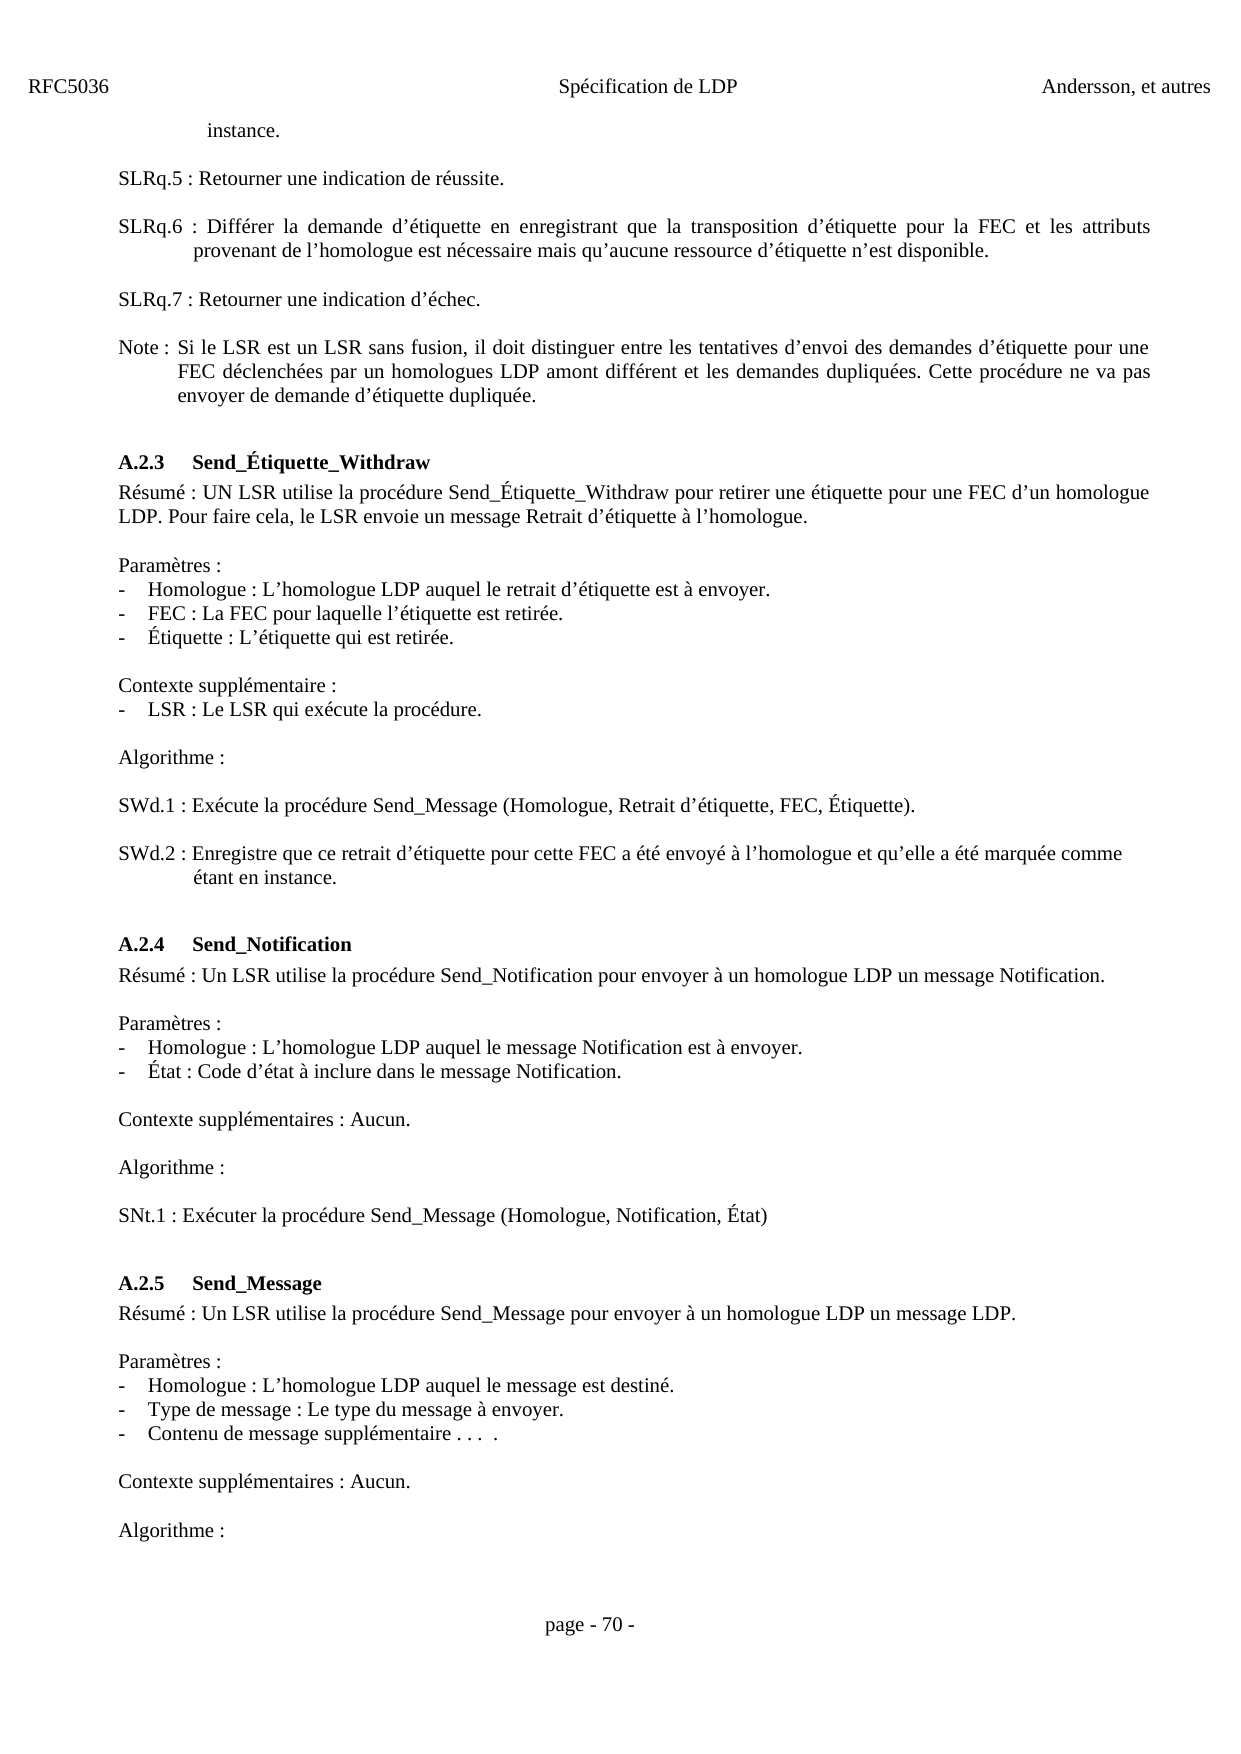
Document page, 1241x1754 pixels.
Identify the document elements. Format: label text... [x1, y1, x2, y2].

text - Contenu de message supplémentaire . . . . [118, 1421, 1152, 1445]
text Paramètres : [118, 1011, 1152, 1035]
text instance. [118, 118, 1152, 142]
text Algorithme : [118, 1517, 1152, 1542]
text - Homologue : L’homologue LDP auquel le retrait d’étiquette est à envoyer. [118, 577, 1152, 601]
subtitle A.2.3 Send_Étiquette_Withdraw [118, 450, 1152, 474]
text Résumé : UN LSR utilise la procédure Send_Étiquette_Withdraw pour retirer une étiquette pour une FEC d’un homologue LDP. Pour faire cela, le LSR envoie un message Retrait d’étiquette à l’homologue. [118, 480, 1152, 528]
text Paramètres : [118, 1349, 1152, 1373]
text Algorithme : [118, 1155, 1152, 1179]
text - FEC : La FEC pour laquelle l’étiquette est retirée. [118, 601, 1152, 625]
text Contexte supplémentaires : Aucun. [118, 1107, 1152, 1131]
text Contexte supplémentaire : [118, 673, 1152, 697]
text - Homologue : L’homologue LDP auquel le message Notification est à envoyer. [118, 1035, 1152, 1059]
text Algorithme : [118, 745, 1152, 769]
text SWd.2 : Enregistre que ce retrait d’étiquette pour cette FEC a été envoyé à l’homologue et qu’elle a été marquée comme étant en instance. [118, 841, 1152, 889]
text SLRq.5 : Retourner une indication de réussite. [118, 166, 1152, 190]
text - Type de message : Le type du message à envoyer. [118, 1397, 1152, 1421]
text - Étiquette : L’étiquette qui est retirée. [118, 625, 1152, 649]
text Résumé : Un LSR utilise la procédure Send_Notification pour envoyer à un homologue LDP un message Notification. [118, 963, 1152, 987]
text - État : Code d’état à inclure dans le message Notification. [118, 1059, 1152, 1083]
text Note : Si le LSR est un LSR sans fusion, il doit distinguer entre les tentatives d’envoi des demandes d’étiquette pour une FEC déclenchées par un homologues LDP amont différent et les demandes dupliquées. Cette procédure ne va pas envoyer de demande d’étiquette dupliquée. [118, 335, 1152, 407]
text - Homologue : L’homologue LDP auquel le message est destiné. [118, 1373, 1152, 1397]
text SNt.1 : Exécuter la procédure Send_Message (Homologue, Notification, État) [118, 1203, 1152, 1227]
text Paramètres : [118, 552, 1152, 577]
text SLRq.7 : Retourner une indication d’échec. [118, 287, 1152, 311]
text - LSR : Le LSR qui exécute la procédure. [118, 697, 1152, 721]
text SLRq.6 : Différer la demande d’étiquette en enregistrant que la transposition d’étiquette pour la FEC et les attributs provenant de l’homologue est nécessaire mais qu’aucune ressource d’étiquette n’est disponible. [118, 214, 1152, 262]
text Résumé : Un LSR utilise la procédure Send_Message pour envoyer à un homologue LDP un message LDP. [118, 1301, 1152, 1325]
text Contexte supplémentaires : Aucun. [118, 1469, 1152, 1493]
text SWd.1 : Exécute la procédure Send_Message (Homologue, Retrait d’étiquette, FEC, Étiquette). [118, 793, 1152, 817]
subtitle A.2.4 Send_Notification [118, 932, 1152, 956]
subtitle A.2.5 Send_Message [118, 1270, 1152, 1294]
